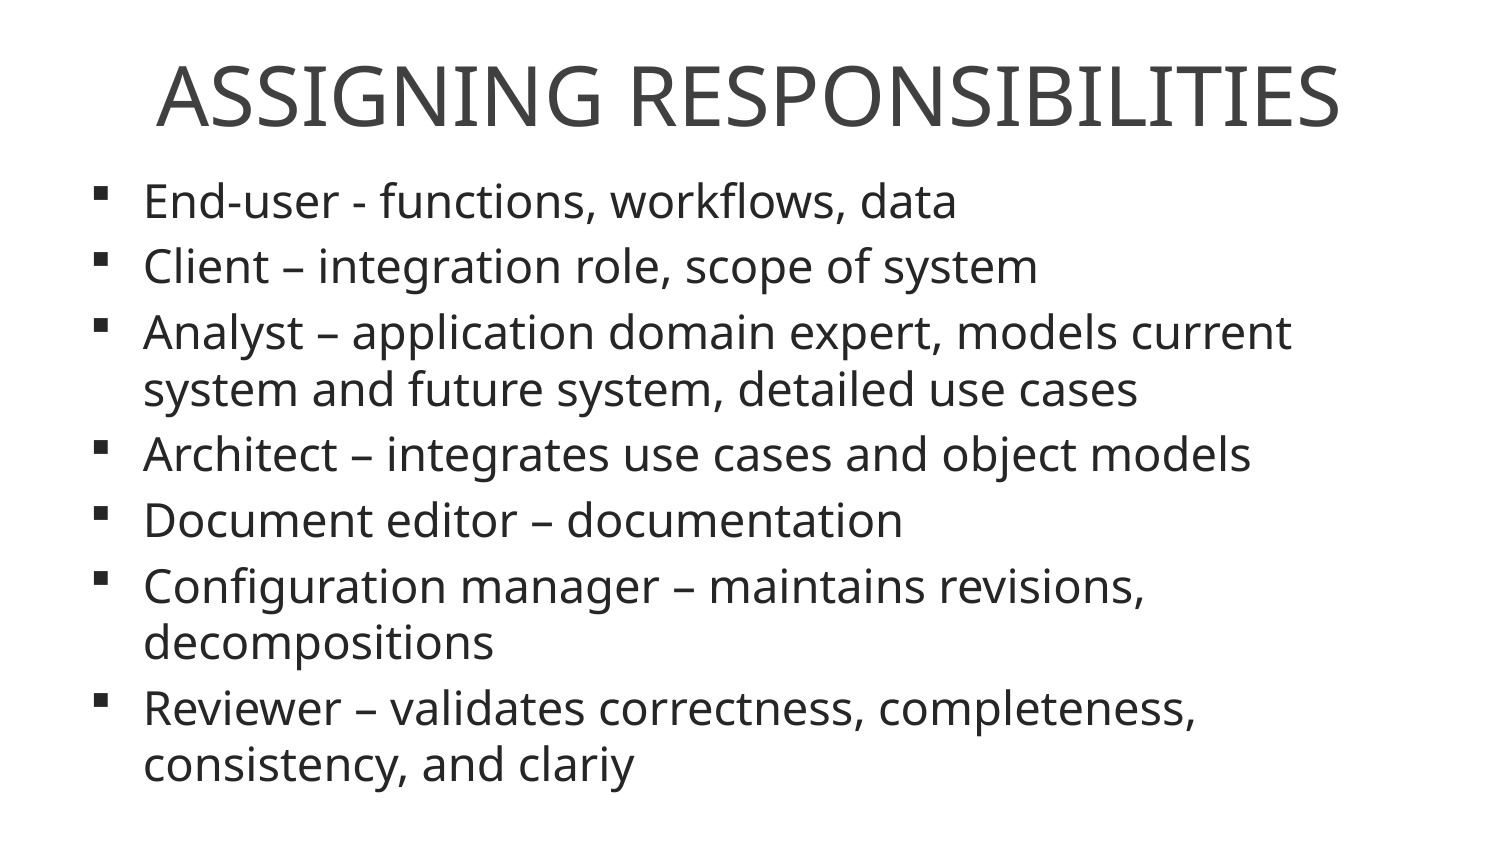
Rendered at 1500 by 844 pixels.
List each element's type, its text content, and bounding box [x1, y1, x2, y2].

title Assigning responsibilities [75, 23, 1425, 163]
list End-user - functions, workflows, data Client – integration role, scope of system Analyst – application domain expert, models current system and future system, detailed use cases Architect – integrates use cases and object models Document editor – documentation Configuration manager – maintains revisions, decompositions Reviewer – validates correctness, completeness, consistency, and clariy [75, 163, 1473, 805]
